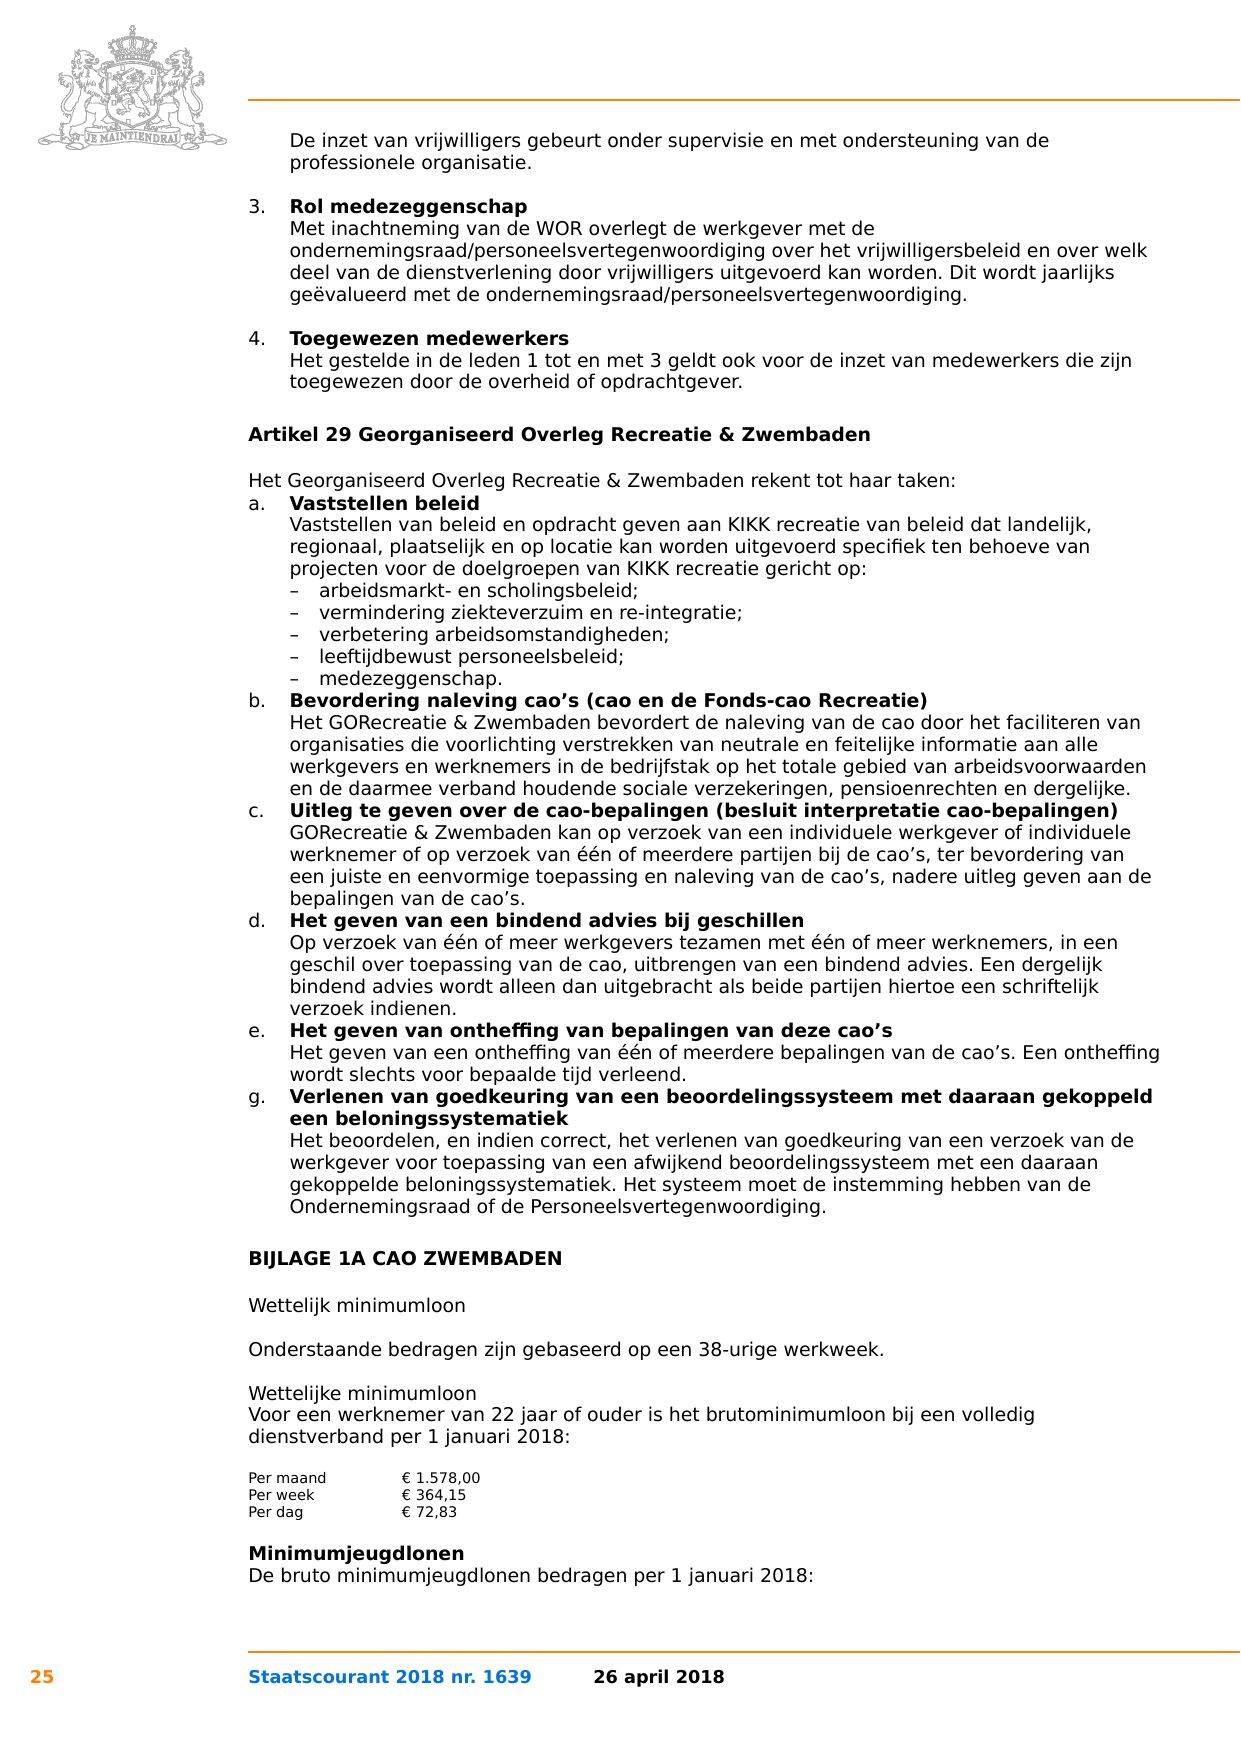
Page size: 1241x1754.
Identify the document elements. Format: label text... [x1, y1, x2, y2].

text c. Uitleg te geven over de cao-bepalingen (besluit interpretatie cao-bepalingen) [248, 800, 1163, 822]
text Met inachtneming van de WOR overlegt de werkgever met de ondernemingsraad/personeelsvertegenwoordiging over het vrijwilligersbeleid en over welk deel van de dienstverlening door vrijwilligers uitgevoerd kan worden. Dit wordt jaarlijks geëvalueerd met de ondernemingsraad/personeelsvertegenwoordiging. [289, 218, 1163, 306]
text De inzet van vrijwilligers gebeurt onder supervisie en met ondersteuning van de professionele organisatie. [289, 130, 1163, 174]
subtitle BIJLAGE 1A CAO ZWEMBADEN [248, 1248, 1163, 1270]
table_cell Per dag [248, 1504, 396, 1521]
text – leeftijdbewust personeelsbeleid; [289, 646, 1163, 668]
text a. Vaststellen beleid [248, 492, 1163, 514]
text b. Bevordering naleving cao’s (cao en de Fonds-cao Recreatie) [248, 690, 1163, 712]
text e. Het geven van ontheffing van bepalingen van deze cao’s [248, 1020, 1163, 1042]
text 4. Toegewezen medewerkers [248, 327, 1163, 349]
text De bruto minimumjeugdlonen bedragen per 1 januari 2018: [248, 1565, 1163, 1587]
text – arbeidsmarkt- en scholingsbeleid; [289, 580, 1163, 602]
text Wettelijk minimumloon [248, 1295, 1163, 1317]
text – verbetering arbeidsomstandigheden; [289, 624, 1163, 646]
text Het beoordelen, en indien correct, het verlenen van goedkeuring van een verzoek van de werkgever voor toepassing van een afwijkend beoordelingssysteem met een daaraan gekoppelde beloningssystematiek. Het systeem moet de instemming hebben van de Ondernemingsraad of de Personeelsvertegenwoordiging. [289, 1130, 1163, 1218]
text Het Georganiseerd Overleg Recreatie & Zwembaden rekent tot haar taken: [248, 470, 1163, 492]
text – vermindering ziekteverzuim en re-integratie; [289, 602, 1163, 624]
text Wettelijke minimumloon [248, 1382, 1163, 1404]
text g. Verlenen van goedkeuring van een beoordelingssysteem met daaraan gekoppeld een beloningssystematiek [248, 1086, 1163, 1130]
subtitle Artikel 29 Georganiseerd Overleg Recreatie & Zwembaden [248, 423, 1163, 445]
table_header € 1.578,00 [396, 1470, 1163, 1487]
text Het GORecreatie & Zwembaden bevordert de naleving van de cao door het faciliteren van organisaties die voorlichting verstrekken van neutrale en feitelijke informatie aan alle werkgevers en werknemers in de bedrijfstak op het totale gebied van arbeidsvoorwaarden en de daarmee verband houdende sociale verzekeringen, pensioenrechten en dergelijke. [289, 712, 1163, 800]
table_cell Per week [248, 1487, 396, 1504]
text Het geven van een ontheffing van één of meerdere bepalingen van de cao’s. Een ontheffing wordt slechts voor bepaalde tijd verleend. [289, 1042, 1163, 1086]
text Onderstaande bedragen zijn gebaseerd op een 38-urige werkweek. [248, 1338, 1163, 1361]
text Vaststellen van beleid en opdracht geven aan KIKK recreatie van beleid dat landelijk, regionaal, plaatselijk en op locatie kan worden uitgevoerd specifiek ten behoeve van projecten voor de doelgroepen van KIKK recreatie gericht op: [289, 514, 1163, 580]
text Op verzoek van één of meer werkgevers tezamen met één of meer werknemers, in een geschil over toepassing van de cao, uitbrengen van een bindend advies. Een dergelijk bindend advies wordt alleen dan uitgebracht als beide partijen hiertoe een schriftelijk verzoek indienen. [289, 932, 1163, 1020]
text – medezeggenschap. [289, 668, 1163, 690]
text Het gestelde in de leden 1 tot en met 3 geldt ook voor de inzet van medewerkers die zijn toegewezen door de overheid of opdrachtgever. [289, 349, 1163, 393]
picture [38, 25, 227, 150]
text GORecreatie & Zwembaden kan op verzoek van een individuele werkgever of individuele werknemer of op verzoek van één of meerdere partijen bij de cao’s, ter bevordering van een juiste en eenvormige toepassing en naleving van de cao’s, nadere uitleg geven aan de bepalingen van de cao’s. [289, 822, 1163, 910]
text Minimumjeugdlonen [248, 1543, 1163, 1565]
table_header Per maand [248, 1470, 396, 1487]
text Voor een werknemer van 22 jaar of ouder is het brutominimumloon bij een volledig dienstverband per 1 januari 2018: [248, 1404, 1163, 1448]
text d. Het geven van een bindend advies bij geschillen [248, 910, 1163, 932]
table_cell € 364,15 [396, 1487, 1163, 1504]
table_cell € 72,83 [396, 1504, 1163, 1521]
text 3. Rol medezeggenschap [248, 196, 1163, 218]
